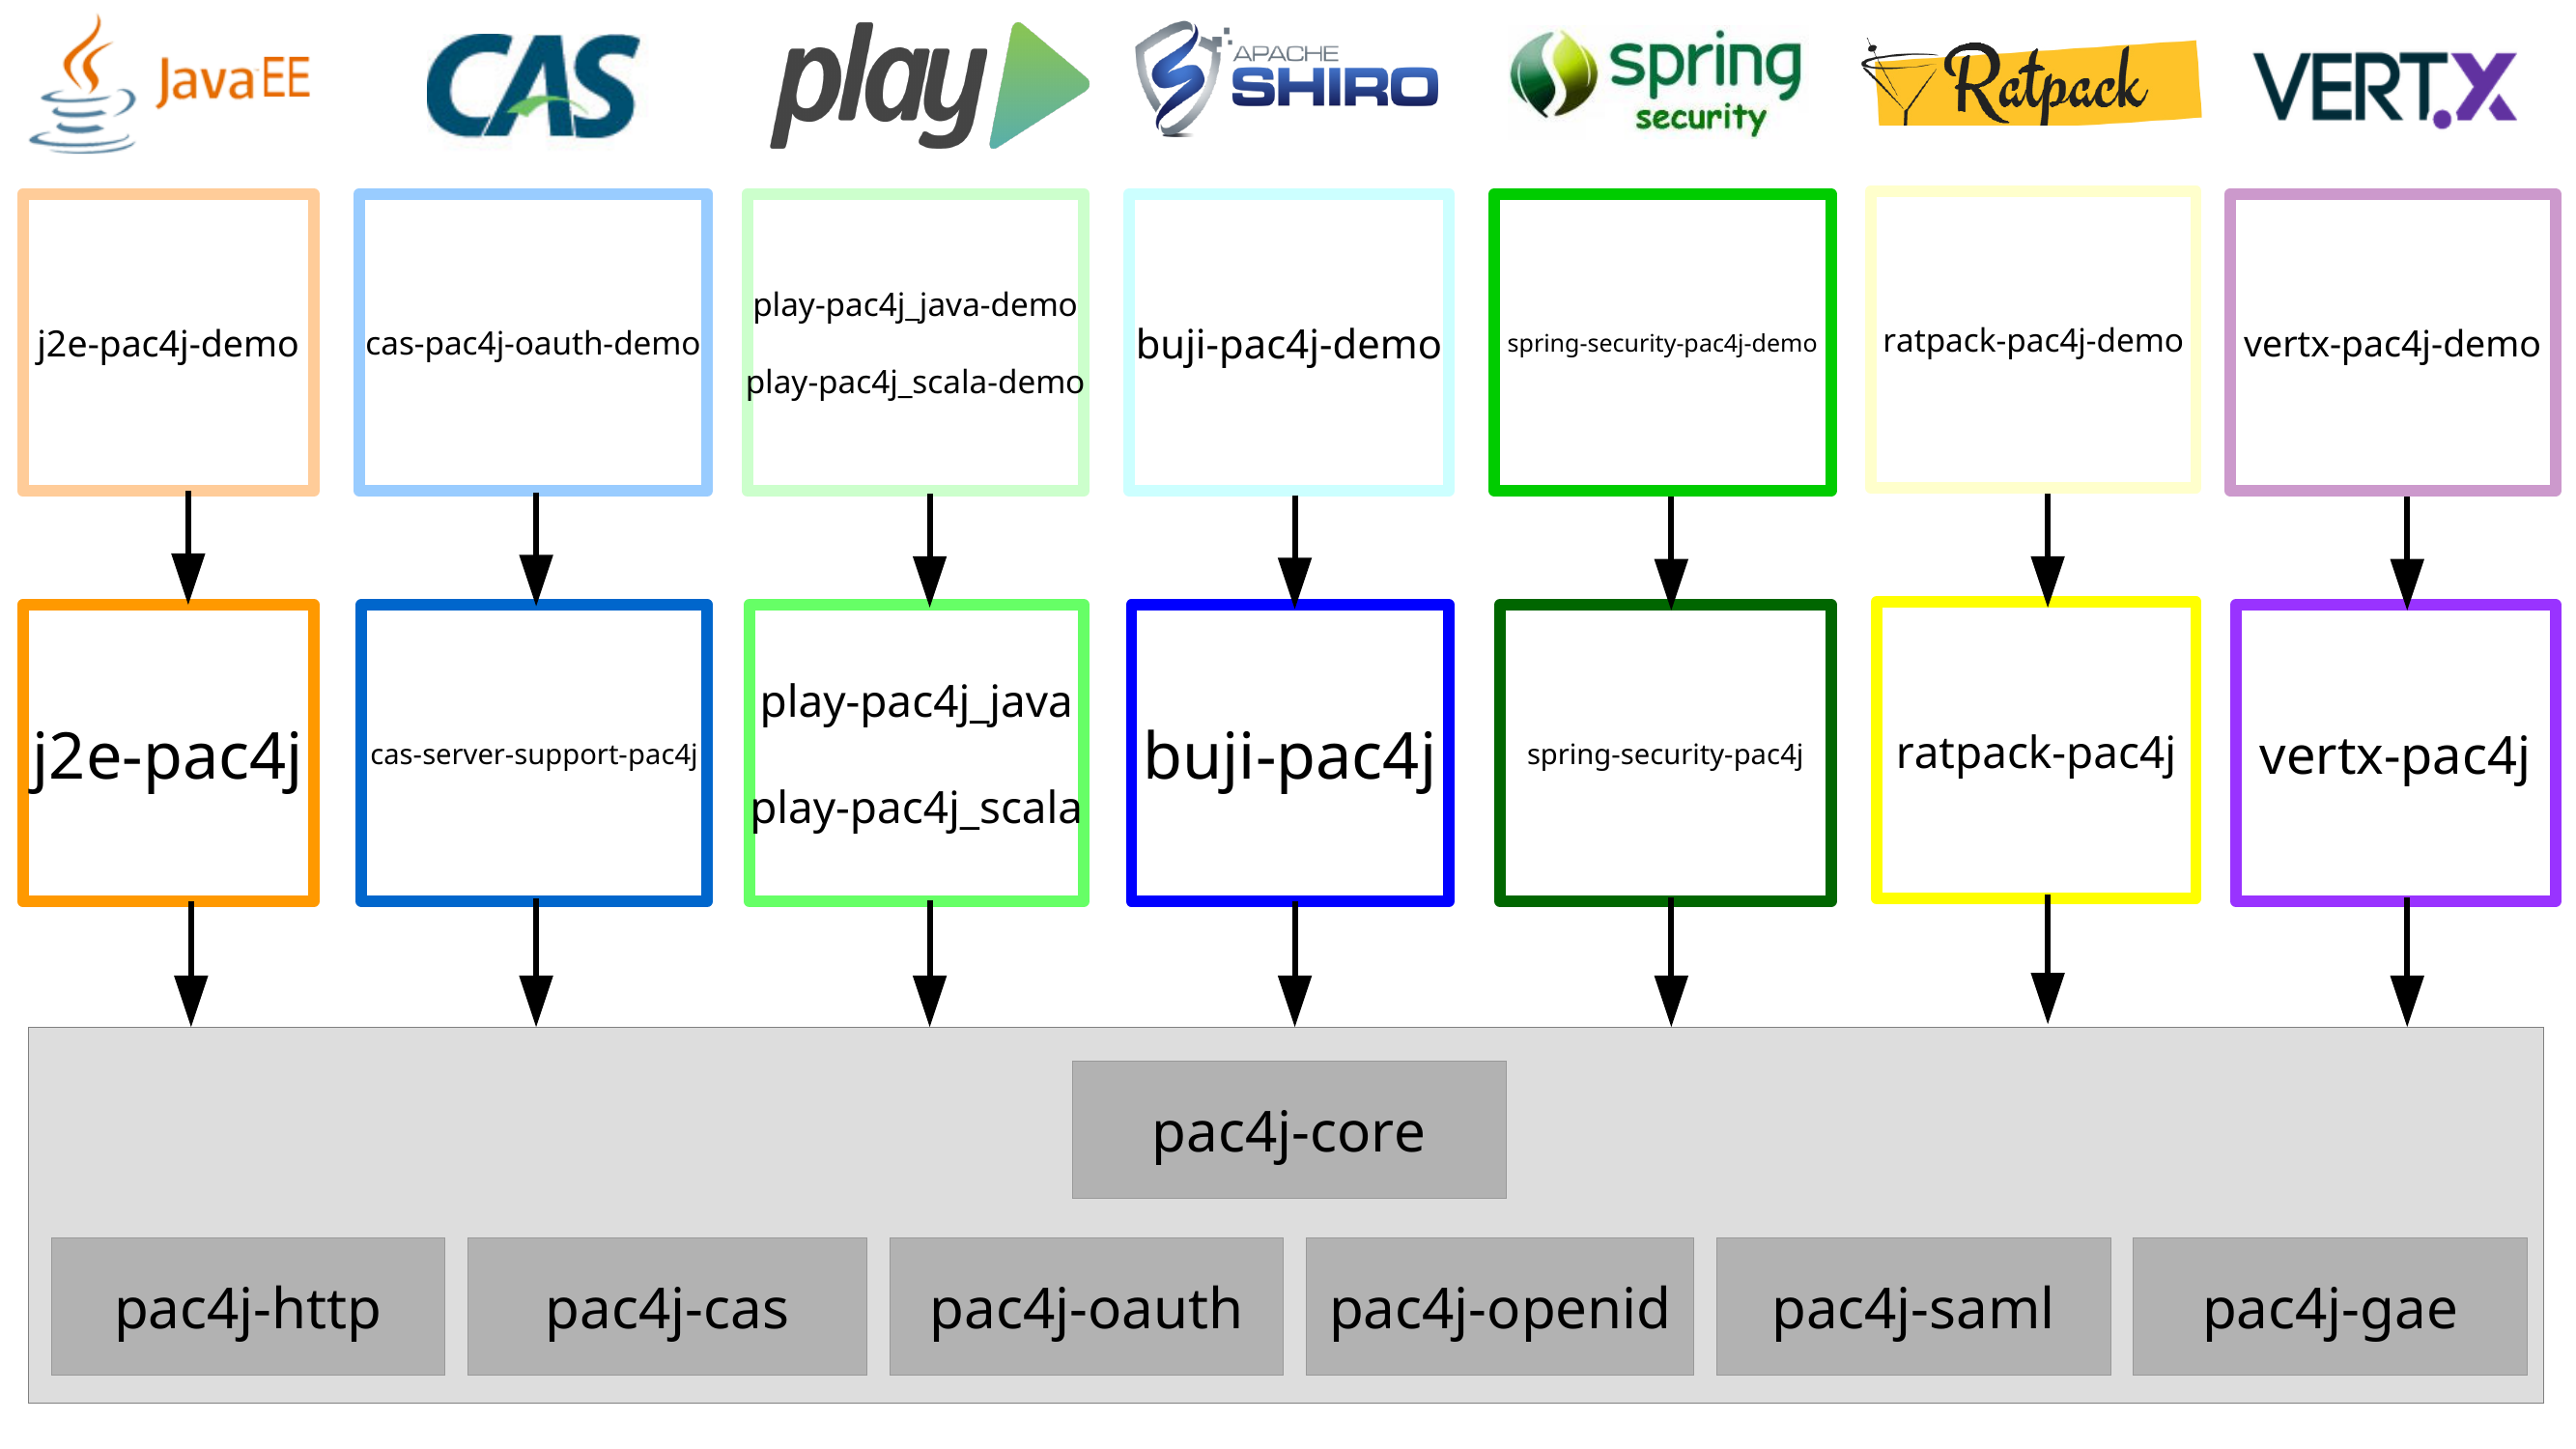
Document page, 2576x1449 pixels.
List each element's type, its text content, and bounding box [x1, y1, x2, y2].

text_box spring-security-pac4j [1500, 604, 1831, 902]
text_box pac4j-saml [1716, 1237, 2111, 1376]
text_box pac4j-oauth [890, 1237, 1284, 1376]
text_box pac4j-openid [1306, 1237, 1694, 1376]
text_box play-pac4j_java play-pac4j_scala [749, 604, 1084, 902]
text_box cas-server-support-pac4j [361, 604, 708, 902]
text_box buji-pac4j [1131, 604, 1449, 902]
text_box [28, 1027, 2544, 1404]
text_box play-pac4j_java-demo play-pac4j_scala-demo [747, 193, 1085, 491]
text_box pac4j-core [1072, 1061, 1507, 1199]
text_box pac4j-cas [467, 1237, 867, 1376]
text_box ratpack-pac4j-demo [1871, 190, 2196, 488]
text_box vertx-pac4j-demo [2230, 193, 2556, 491]
text_box j2e-pac4j-demo [22, 194, 314, 492]
picture [1507, 25, 1809, 143]
picture [2248, 43, 2528, 137]
picture [770, 22, 1090, 149]
text_box buji-pac4j-demo [1129, 193, 1450, 491]
text_box pac4j-gae [2133, 1237, 2528, 1376]
text_box j2e-pac4j [22, 604, 314, 902]
picture [427, 34, 479, 84]
text_box cas-pac4j-oauth-demo [359, 193, 708, 491]
picture [22, 11, 320, 160]
text_box spring-security-pac4j-demo [1494, 193, 1831, 491]
picture [427, 34, 692, 172]
text_box ratpack-pac4j [1876, 602, 2196, 899]
picture [1135, 20, 1438, 137]
picture [1858, 34, 2202, 126]
text_box vertx-pac4j [2236, 604, 2556, 902]
text_box pac4j-http [51, 1237, 445, 1376]
